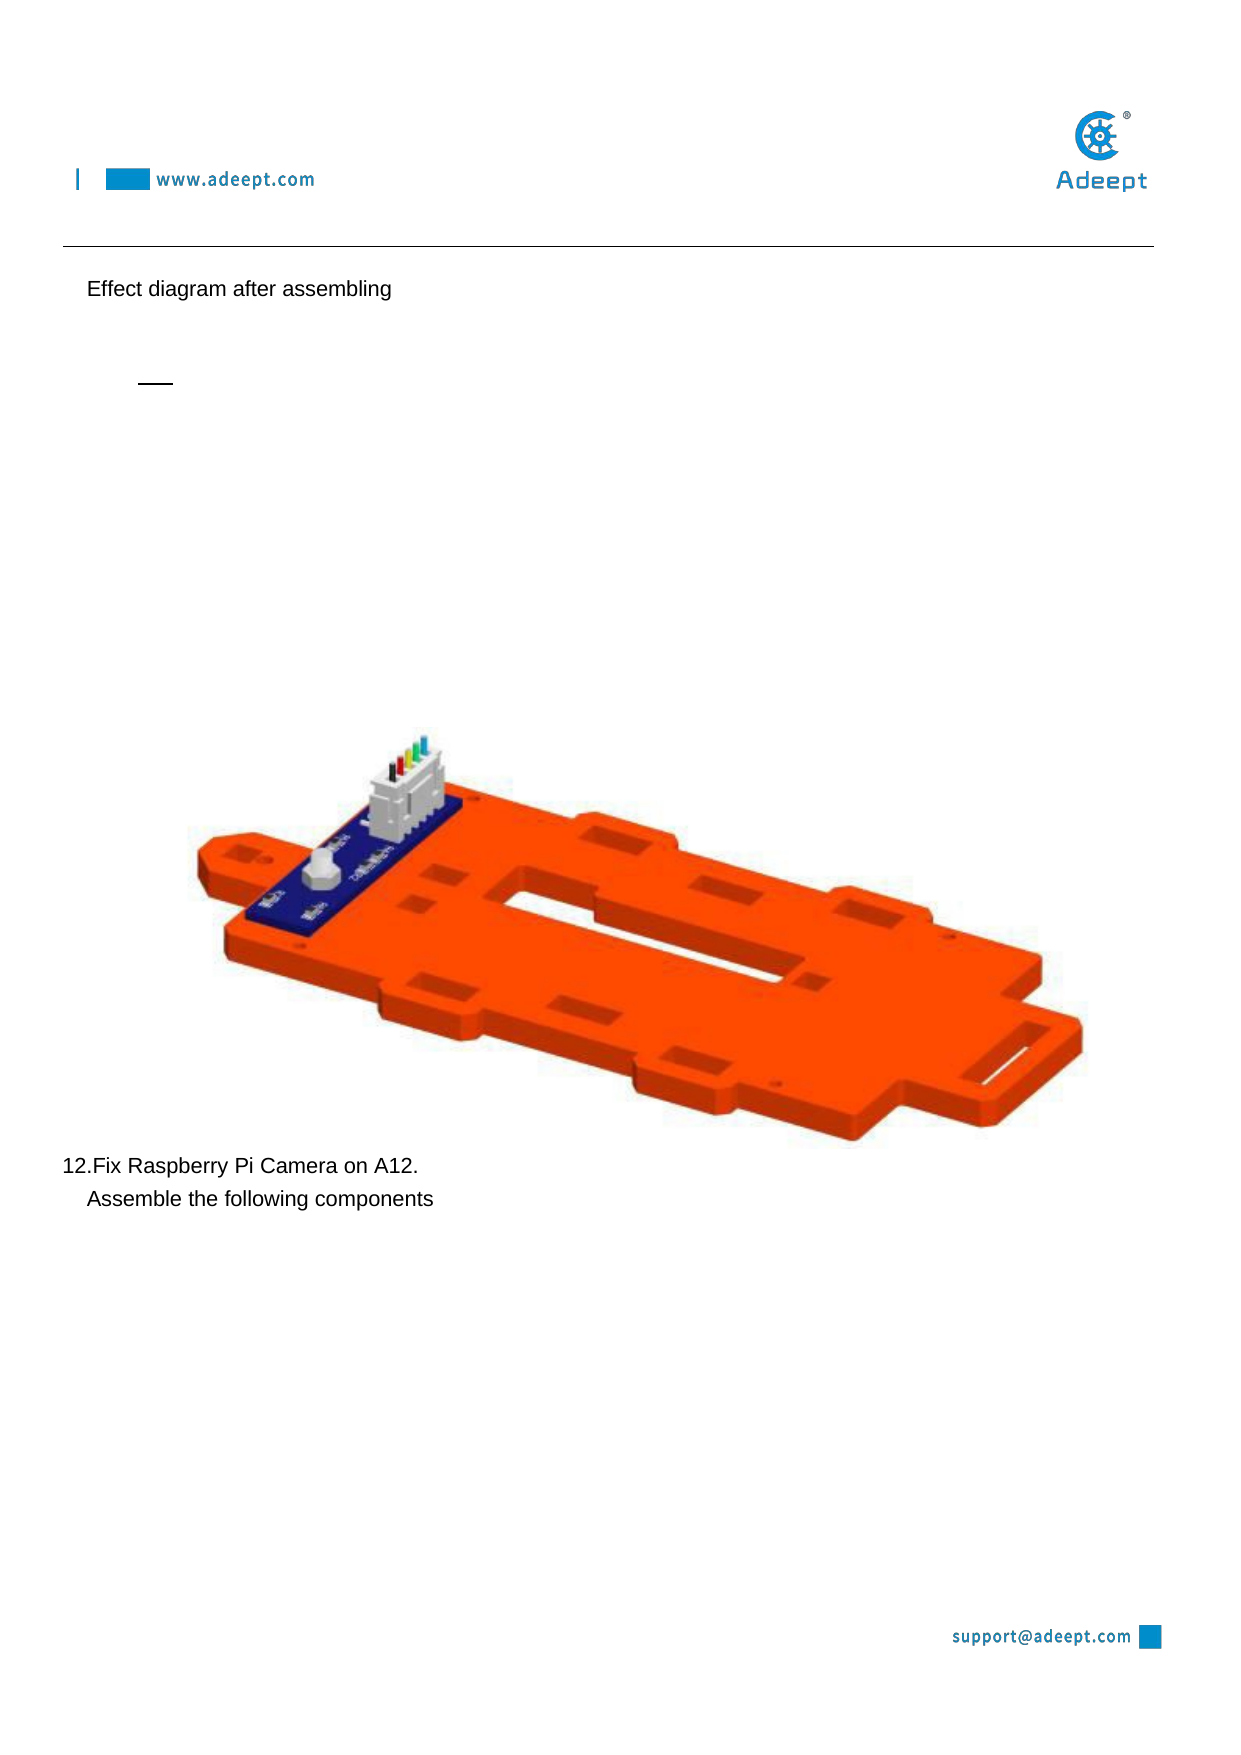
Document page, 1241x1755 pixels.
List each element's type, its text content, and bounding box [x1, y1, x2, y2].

text Effect diagram after assembling [87, 276, 1178, 301]
picture [75, 167, 343, 191]
picture [947, 1625, 1139, 1649]
list Fix Raspberry Pi Camera on A12. Assemble the following components [62, 1153, 450, 1211]
picture [1056, 111, 1147, 192]
picture [163, 727, 1099, 1149]
